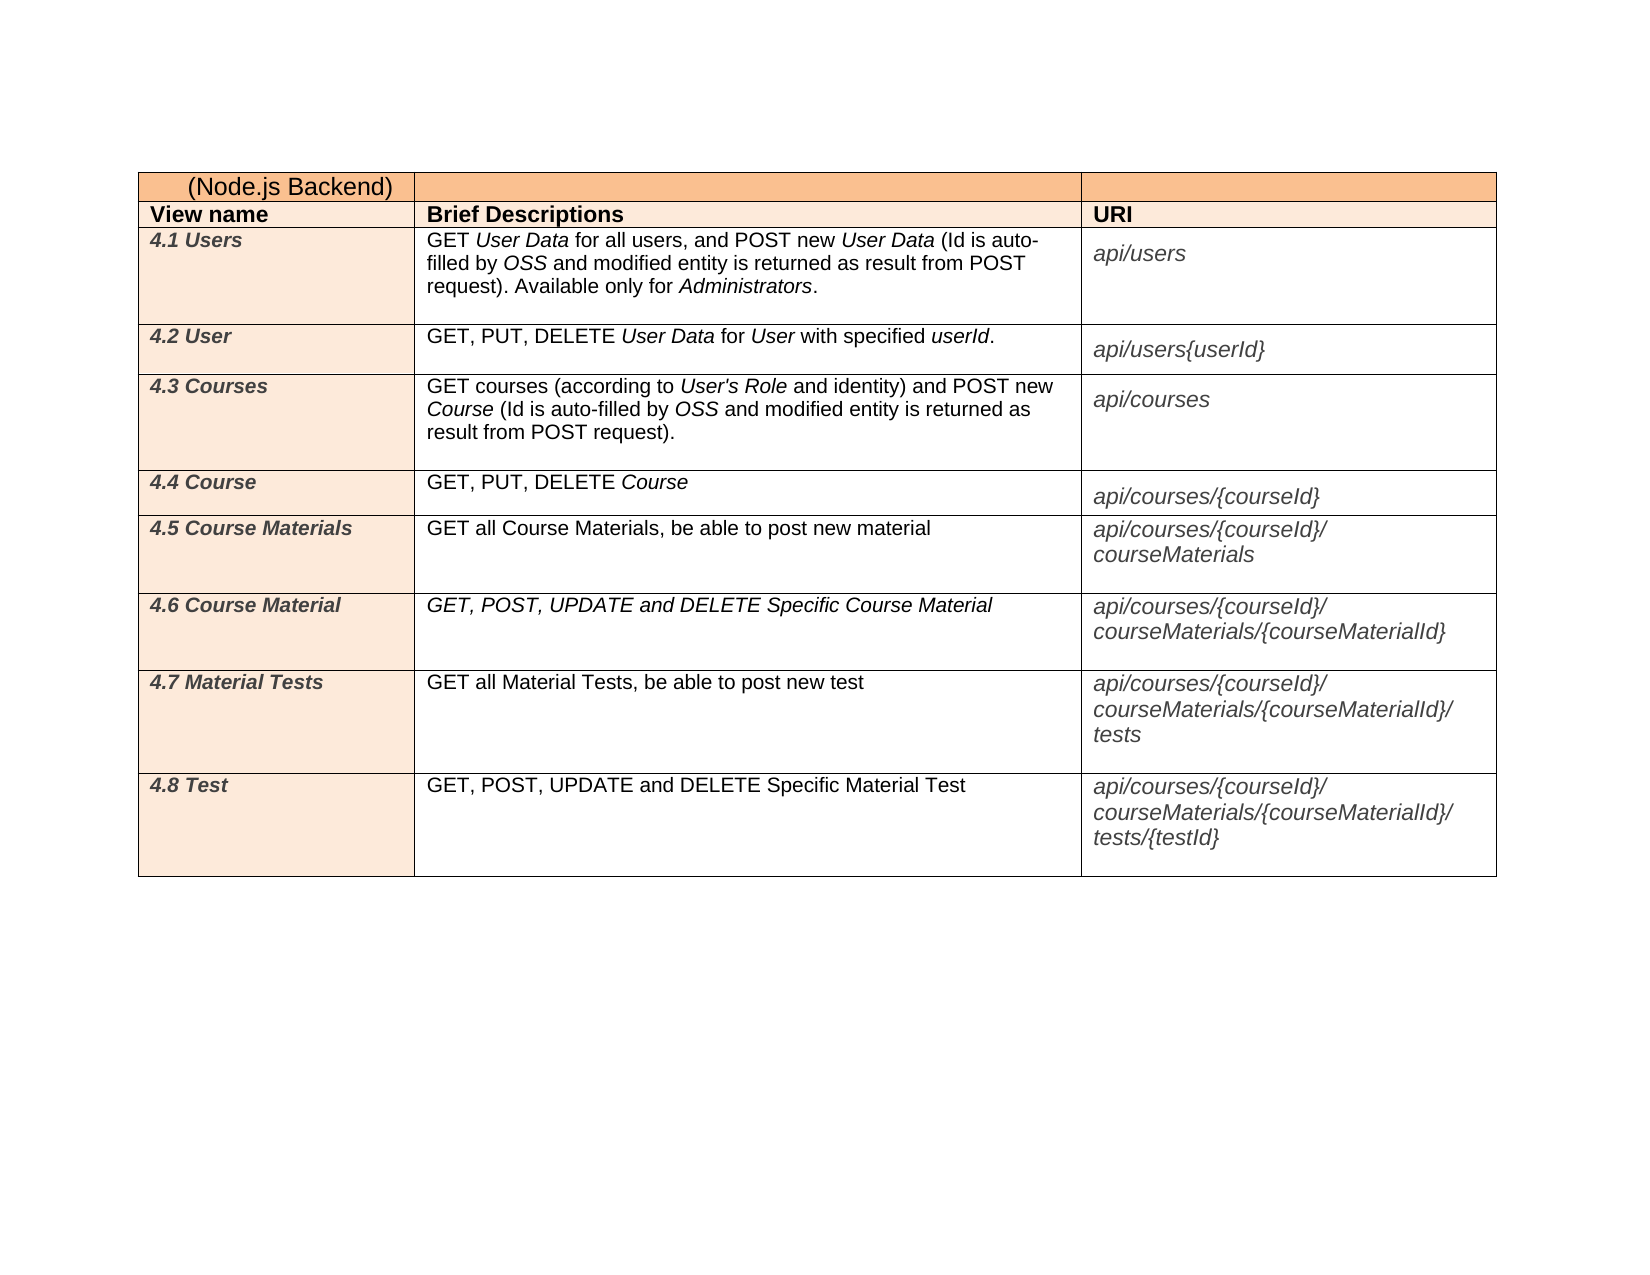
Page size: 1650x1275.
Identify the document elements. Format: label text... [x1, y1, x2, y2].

table_header (Node.js Backend) [139, 173, 414, 201]
table_cell URI [1082, 202, 1496, 227]
table_cell GET, POST, UPDATE and DELETE Specific Material Test [415, 774, 1081, 876]
table_cell 4.4 Course [139, 471, 414, 515]
table_cell 4.6 Course Material [139, 594, 414, 670]
table_cell GET courses (according to User's Role and identity) and POST new Course (Id is auto-filled by OSS and modified entity is returned as result from POST request). [415, 375, 1081, 470]
table_cell api/courses/{courseId} [1082, 471, 1496, 515]
table_cell GET all Material Tests, be able to post new test [415, 671, 1081, 773]
table_cell 4.5 Course Materials [139, 516, 414, 593]
table_cell GET User Data for all users, and POST new User Data (Id is auto-filled by OSS and modified entity is returned as result from POST request). Available only for Administrators. [415, 228, 1081, 324]
table_cell View name [139, 202, 414, 227]
table_cell 4.8 Test [139, 774, 414, 876]
table_header [1082, 173, 1496, 201]
table_cell 4.3 Courses [139, 375, 414, 470]
table_cell api/users{userId} [1082, 325, 1496, 373]
table_cell api/courses/{courseId}/courseMaterials [1082, 516, 1496, 593]
table_cell api/users [1082, 228, 1496, 324]
table_cell 4.7 Material Tests [139, 671, 414, 773]
table_cell api/courses/{courseId}/courseMaterials/{courseMaterialId}/tests/{testId} [1082, 774, 1496, 876]
table_cell api/courses/{courseId}/courseMaterials/{courseMaterialId}/tests [1082, 671, 1496, 773]
table_cell GET, POST, UPDATE and DELETE Specific Course Material [415, 594, 1081, 670]
table_cell 4.2 User [139, 325, 414, 373]
table_cell api/courses [1082, 375, 1496, 470]
table_cell Brief Descriptions [415, 202, 1081, 227]
table_cell GET, PUT, DELETE Course [415, 471, 1081, 515]
table_cell api/courses/{courseId}/courseMaterials/{courseMaterialId} [1082, 594, 1496, 670]
table_cell 4.1 Users [139, 228, 414, 324]
table_header [415, 173, 1081, 201]
table_cell GET all Course Materials, be able to post new material [415, 516, 1081, 593]
table_cell GET, PUT, DELETE User Data for User with specified userId. [415, 325, 1081, 373]
